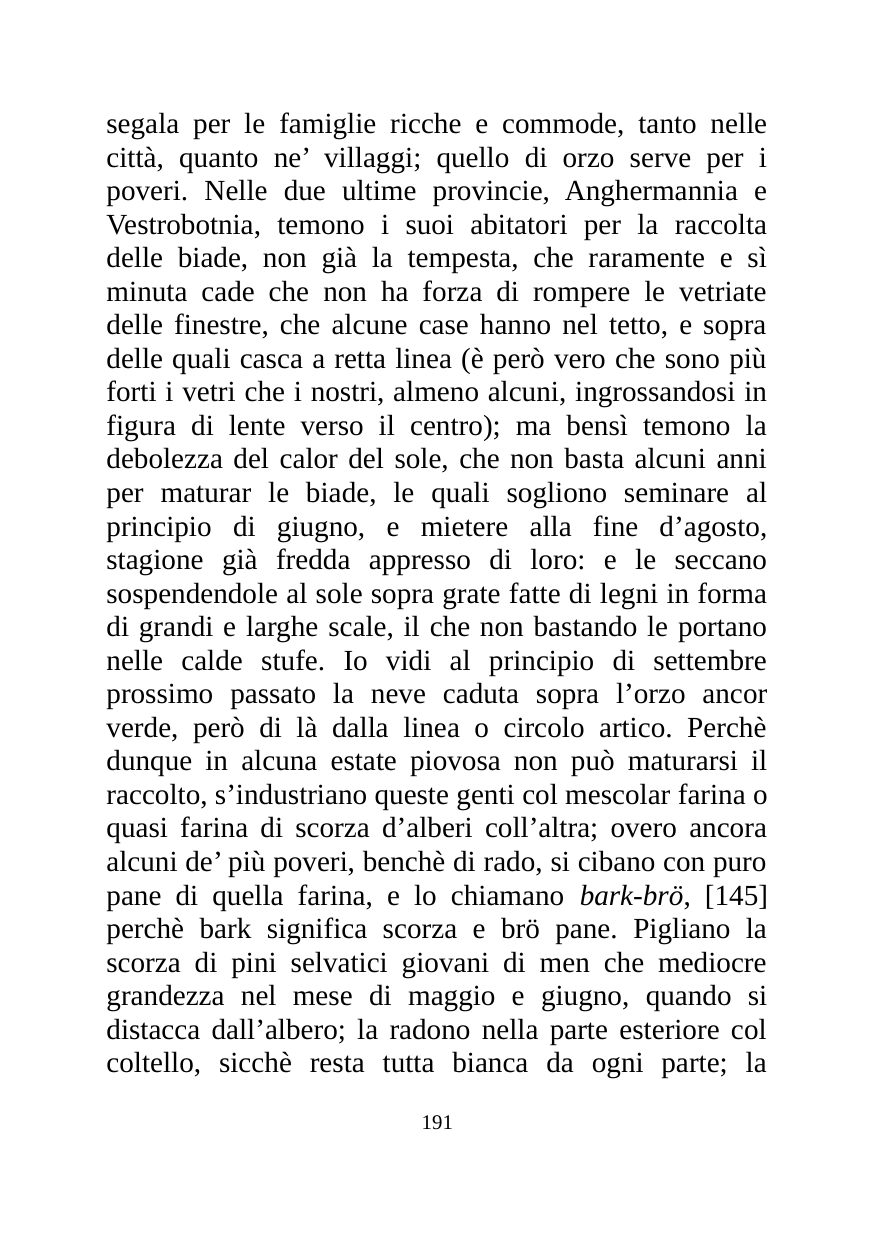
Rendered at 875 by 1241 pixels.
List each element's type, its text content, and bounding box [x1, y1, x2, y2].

text segala per le famiglie ricche e commode, tanto nelle città, quanto ne’ villaggi; quello di orzo serve per i poveri. Nelle due ultime provincie, Anghermannia e Vestrobotnia, temono i suoi abitatori per la raccolta delle biade, non già la tempesta, che raramente e sì minuta cade che non ha forza di rompere le vetriate delle finestre, che alcune case hanno nel tetto, e sopra delle quali casca a retta linea (è però vero che sono più forti i vetri che i nostri, almeno alcuni, ingrossandosi in figura di lente verso il centro); ma bensì temono la debolezza del calor del sole, che non basta alcuni anni per maturar le biade, le quali sogliono seminare al principio di giugno, e mietere alla fine d’agosto, stagione già fredda appresso di loro: e le seccano sospendendole al sole sopra grate fatte di legni in forma di grandi e larghe scale, il che non bastando le portano nelle calde stufe. Io vidi al principio di settembre prossimo passato la neve caduta sopra l’orzo ancor verde, però di là dalla linea o circolo artico. Perchè dunque in alcuna estate piovosa non può maturarsi il raccolto, s’industriano queste genti col mescolar farina o quasi farina di scorza d’alberi coll’altra; overo ancora alcuni de’ più poveri, benchè di rado, si cibano con puro pane di quella farina, e lo chiamano bark-brö, [145] perchè bark significa scorza e brö pane. Pigliano la scorza di pini selvatici giovani di men che mediocre grandezza nel mese di maggio e giugno, quando si distacca dall’albero; la radono nella parte esteriore col coltello, sicchè resta tutta bianca da ogni parte; la [106, 106, 768, 1079]
